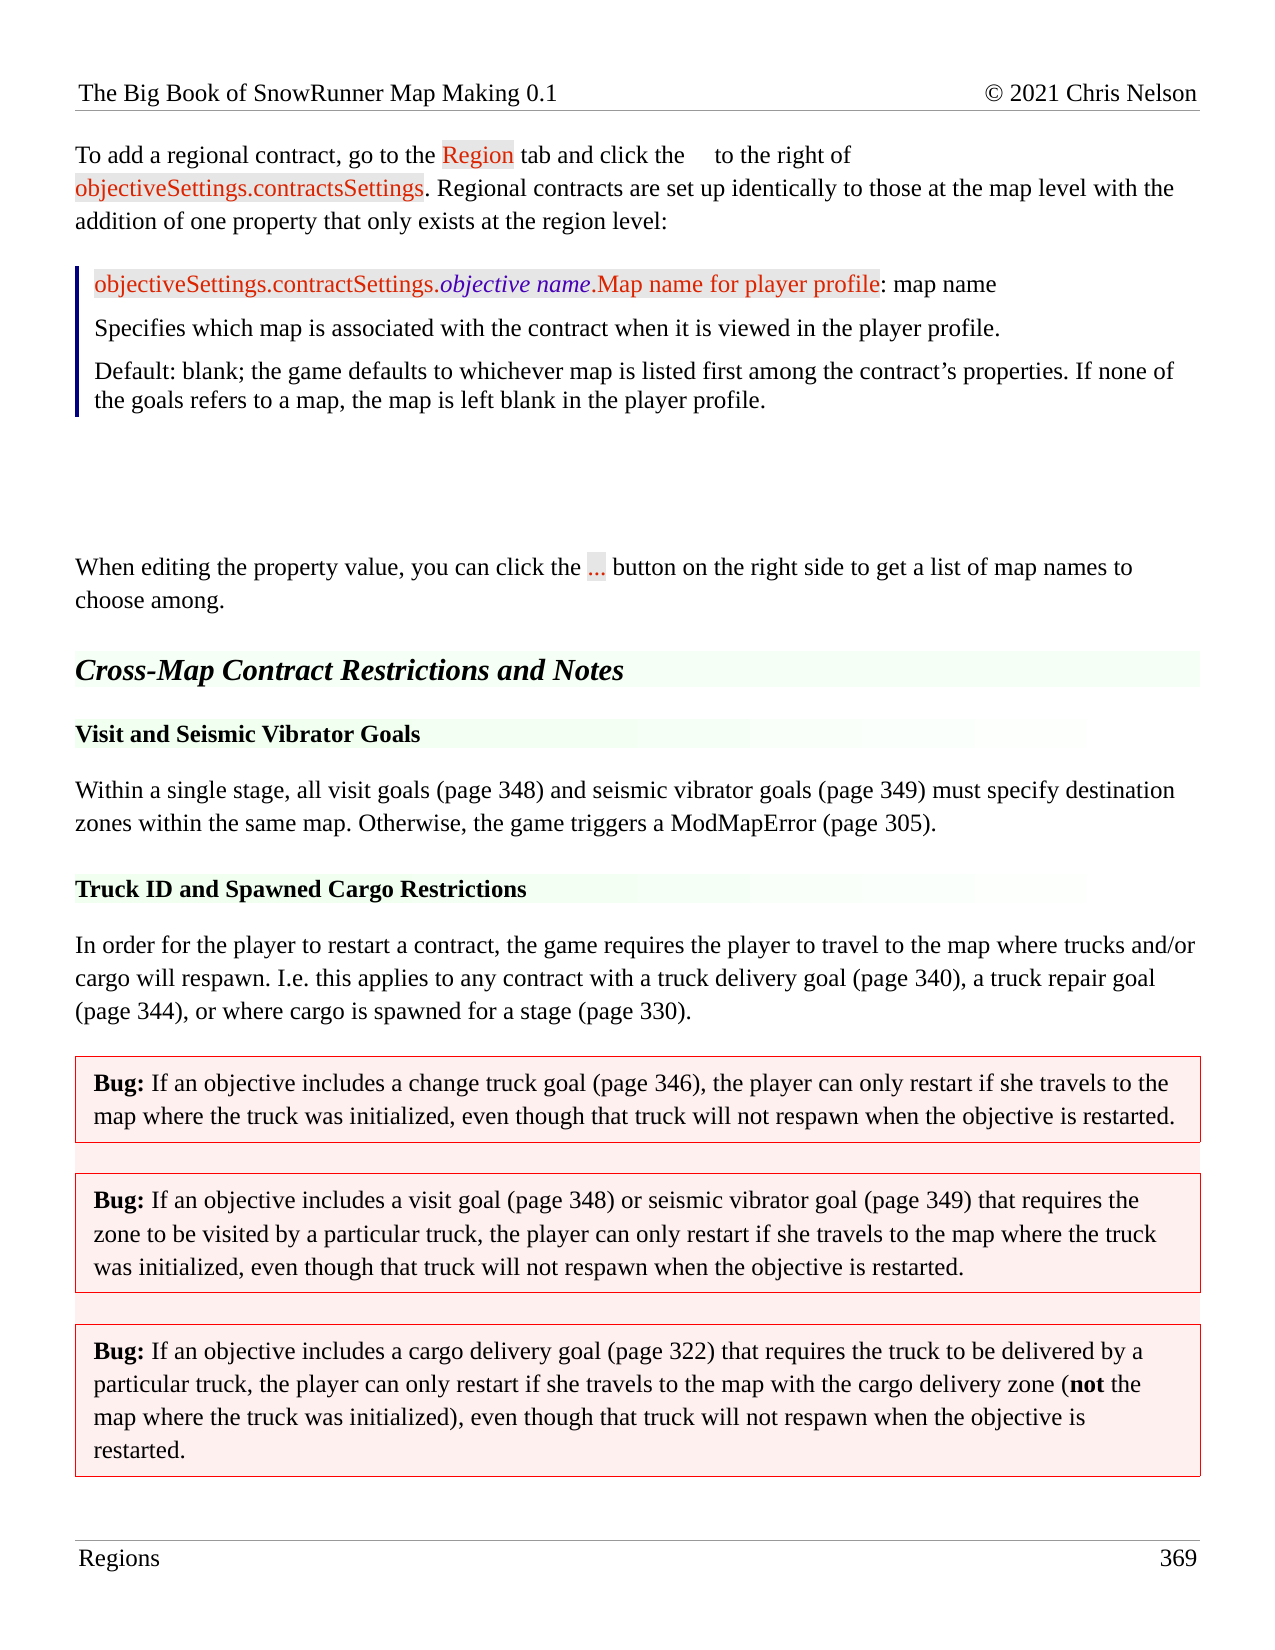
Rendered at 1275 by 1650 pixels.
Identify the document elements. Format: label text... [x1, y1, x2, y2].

text Default: blank; the game defaults to whichever map is listed first among the contract’s properties. If none of the goals refers to a map, the map is left blank in the player profile. [79, 353, 1200, 417]
text To add a regional contract, go to the Region tab and click the ➕ to the right of objectiveSettings.contractsSettings. Regional contracts are set up identically to those at the map level with the addition of one property that only exists at the region level: [75, 140, 1200, 235]
text Within a single stage, all visit goals (page 348) and seismic vibrator goals (page 349) must specify destination zones within the same map. Otherwise, the game triggers a ModMapError (page 305). [75, 775, 1200, 837]
subtitle Cross-Map Contract Restrictions and Notes [75, 651, 1200, 687]
list If an objective includes a change truck goal (page 346), the player can only restart if she travels to the map where the truck was initialized, even though that truck will not respawn when the objective is restarted. [76, 1057, 1200, 1142]
list If an objective includes a visit goal (page 348) or seismic vibrator goal (page 349) that requires the zone to be visited by a particular truck, the player can only restart if she travels to the map where the truck was initialized, even though that truck will not respawn when the objective is restarted. [76, 1174, 1200, 1292]
text When editing the property value, you can click the ... button on the right side to get a list of map names to choose among. [75, 552, 1200, 614]
text In order for the player to restart a contract, the game requires the player to travel to the map where trucks and/or cargo will respawn. I.e. this applies to any contract with a truck delivery goal (page 340), a truck repair goal (page 344), or where cargo is spawned for a stage (page 330). [75, 930, 1200, 1024]
text objectiveSettings.contractSettings.objective name.Map name for player profile: map name [79, 266, 1200, 298]
subtitle Visit and Seismic Vibrator Goals [75, 719, 1200, 748]
text Specifies which map is associated with the contract when it is viewed in the player profile. [79, 310, 1200, 341]
subtitle Truck ID and Spawned Cargo Restrictions [75, 874, 1200, 903]
list If an objective includes a cargo delivery goal (page 322) that requires the truck to be delivered by a particular truck, the player can only restart if she travels to the map with the cargo delivery zone (not the map where the truck was initialized), even though that truck will not respawn when the objective is restarted. [76, 1325, 1200, 1476]
